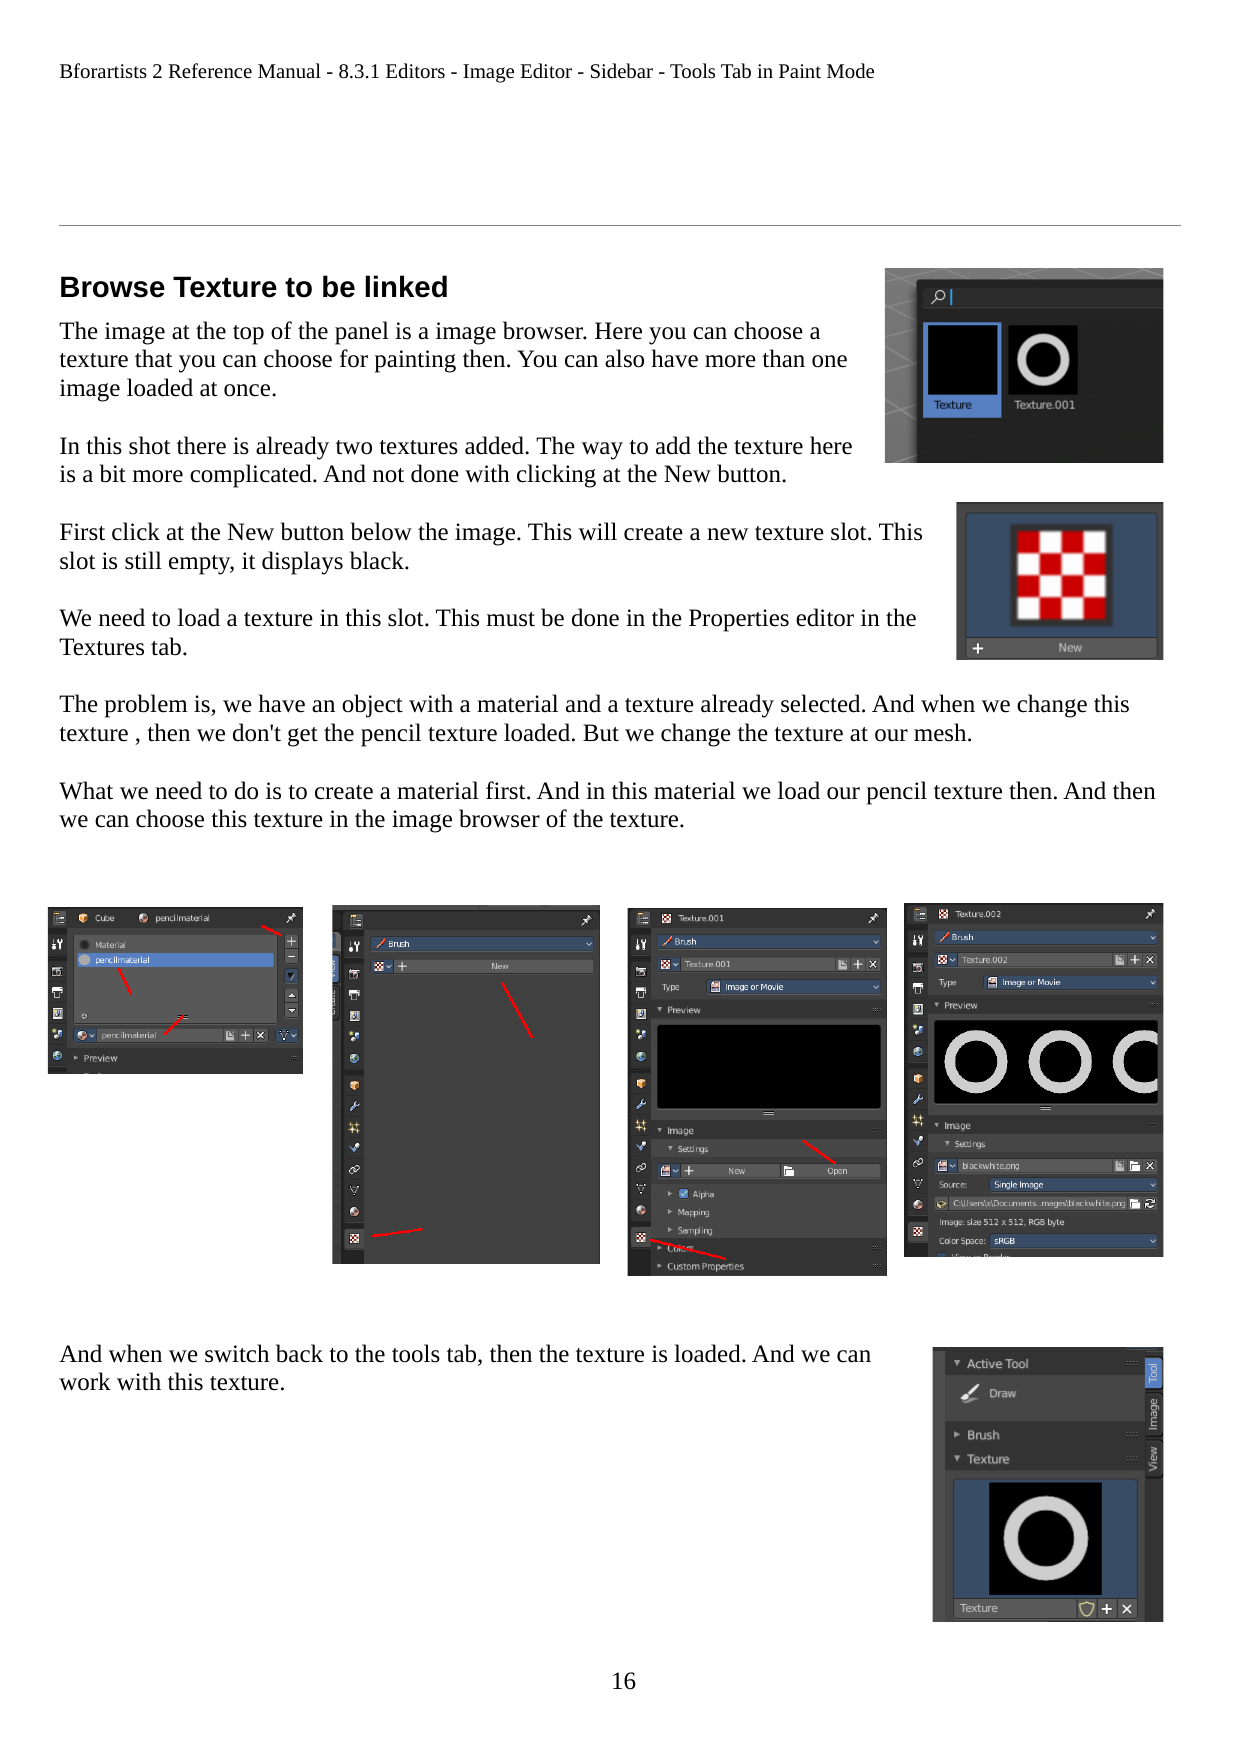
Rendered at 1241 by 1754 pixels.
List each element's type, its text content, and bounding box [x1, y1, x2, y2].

picture [47, 907, 303, 1074]
picture [904, 903, 1164, 1257]
text What we need to do is to create a material first. And in this material we load our pencil texture then. And then we can choose this texture in the image browser of the texture. [59, 776, 1181, 833]
subtitle [1164, 269, 1181, 303]
subtitle Browse Texture to be linked [59, 269, 884, 303]
text We need to load a texture in this slot. This must be done in the Properties editor in the Textures tab. [59, 603, 1181, 661]
picture [627, 908, 887, 1276]
text First click at the New button below the image. This will create a new texture slot. This slot is still empty, it displays black. [59, 517, 956, 574]
text The problem is, we have an object with a material and a texture already selected. And when we change this texture , then we don't get the pencil texture loaded. But we change the texture at our mesh. [59, 689, 1181, 747]
text The image at the top of the panel is a image browser. Here you can choose a texture that you can choose for painting then. You can also have more than one image loaded at once. [59, 316, 884, 402]
picture [884, 268, 1164, 463]
picture [332, 905, 600, 1264]
picture [956, 502, 1164, 660]
text In this shot there is already two textures added. The way to add the texture here is a bit more complicated. And not done with clicking at the New button. [59, 431, 1181, 488]
picture [932, 1347, 1164, 1622]
text And when we switch back to the tools tab, then the texture is loaded. And we can work with this texture. [59, 1339, 1181, 1396]
